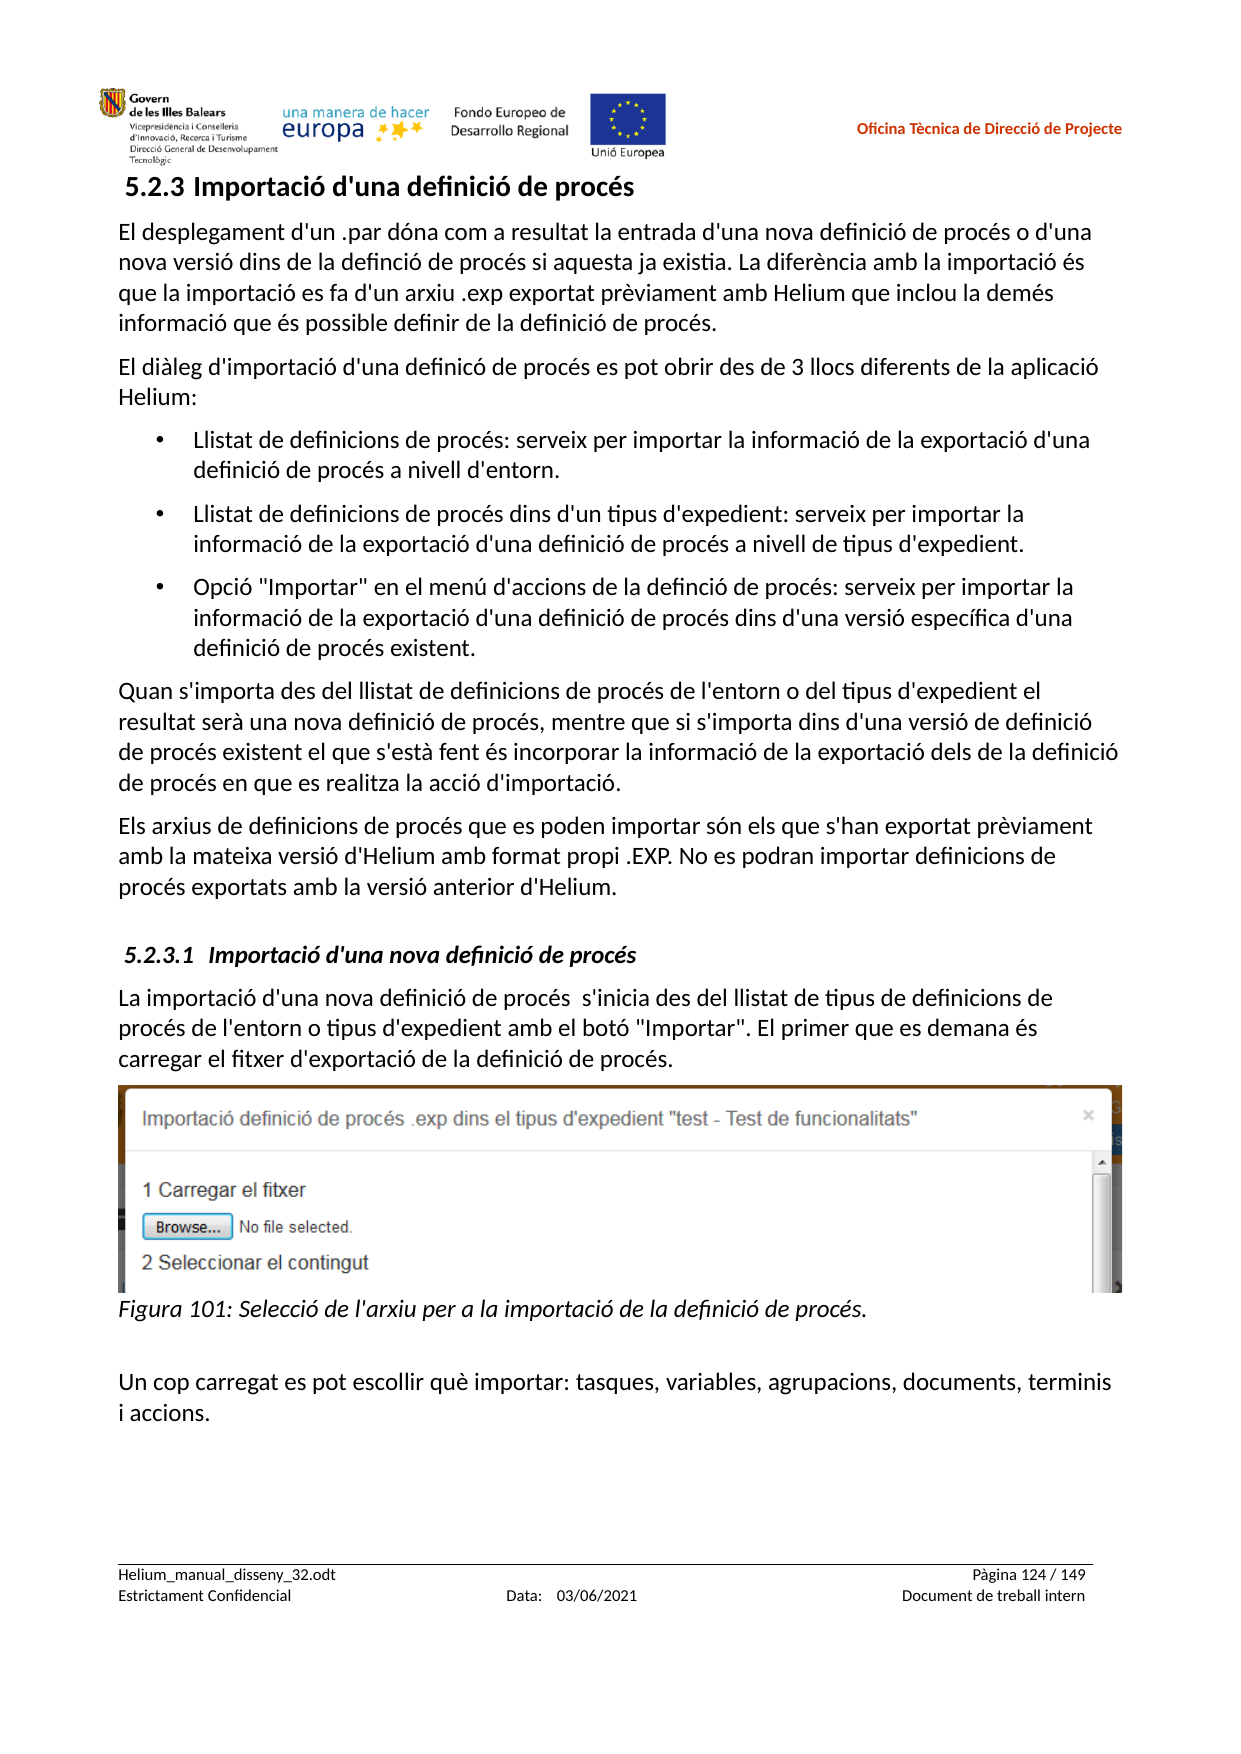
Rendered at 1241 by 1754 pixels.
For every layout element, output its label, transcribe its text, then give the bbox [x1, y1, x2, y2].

text Els arxius de definicions de procés que es poden importar són els que s'han exportat prèviament amb la mateixa versió d'Helium amb format propi .EXP. No es podran importar definicions de procés exportats amb la versió anterior d'Helium. [118, 810, 1122, 901]
picture [118, 1085, 1123, 1293]
text El diàleg d'importació d'una definicó de procés es pot obrir des de 3 llocs diferents de la aplicació Helium: [118, 351, 1122, 412]
text El desplegament d'un .par dóna com a resultat la entrada d'una nova definició de procés o d'una nova versió dins de la definció de procés si aquesta ja existia. La diferència amb la importació és que la importació es fa d'un arxiu .exp exportat prèviament amb Helium que inclou la demés informació que és possible definir de la definició de procés. [118, 216, 1122, 338]
subtitle Importació d'una definició de procés [118, 168, 1122, 203]
list Opció "Importar" en el menú d'accions de la definció de procés: serveix per importar la informació de la exportació d'una definició de procés dins d'una versió específica d'una definició de procés existent. [156, 571, 1122, 663]
list Llistat de definicions de procés dins d'un tipus d'expedient: serveix per importar la informació de la exportació d'una definició de procés a nivell de tipus d'expedient. [156, 498, 1122, 559]
text Figura 101: Selecció de l'arxiu per a la importació de la definició de procés. [118, 1293, 1122, 1323]
list Llistat de definicions de procés: serveix per importar la informació de la exportació d'una definició de procés a nivell d'entorn. [156, 424, 1122, 485]
text Un cop carregat es pot escollir què importar: tasques, variables, agrupacions, documents, terminis i accions. [118, 1366, 1122, 1427]
text La importació d'una nova definició de procés s'inicia des del llistat de tipus de definicions de procés de l'entorn o tipus d'expedient amb el botó "Importar". El primer que es demana és carregar el fitxer d'exportació de la definició de procés. [118, 982, 1122, 1073]
text Quan s'importa des del llistat de definicions de procés de l'entorn o del tipus d'expedient el resultat serà una nova definició de procés, mentre que si s'importa dins d'una versió de definició de procés existent el que s'està fent és incorporar la informació de la exportació dels de la definició de procés en que es realitza la acció d'importació. [118, 675, 1122, 797]
picture [99, 87, 668, 166]
subtitle Importació d'una nova definició de procés [118, 939, 1122, 969]
